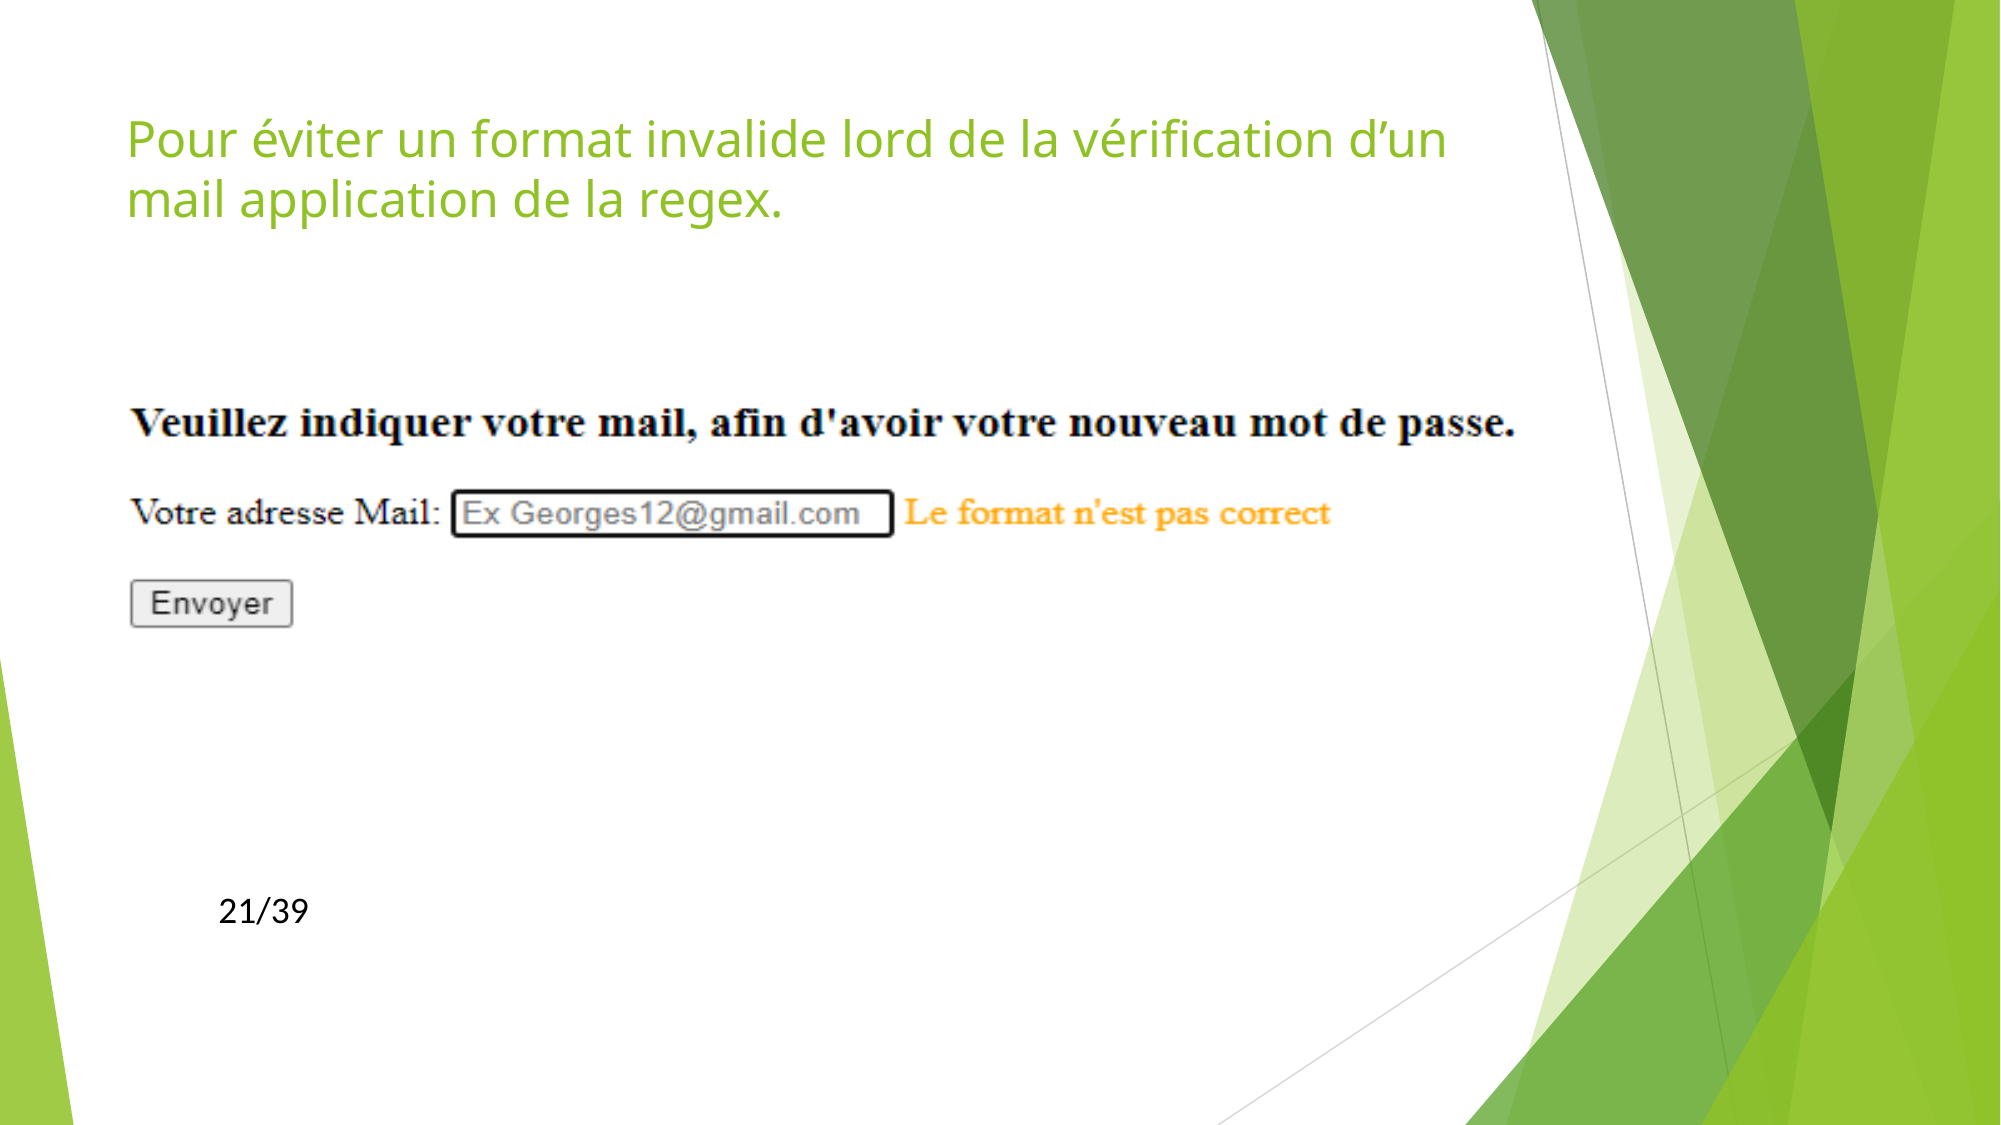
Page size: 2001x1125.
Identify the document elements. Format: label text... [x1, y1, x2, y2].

title Pour éviter un format invalide lord de la vérification d’un mail application de la regex. [111, 99, 1522, 261]
text_box 21/39 [203, 878, 335, 939]
picture [111, 370, 1549, 640]
